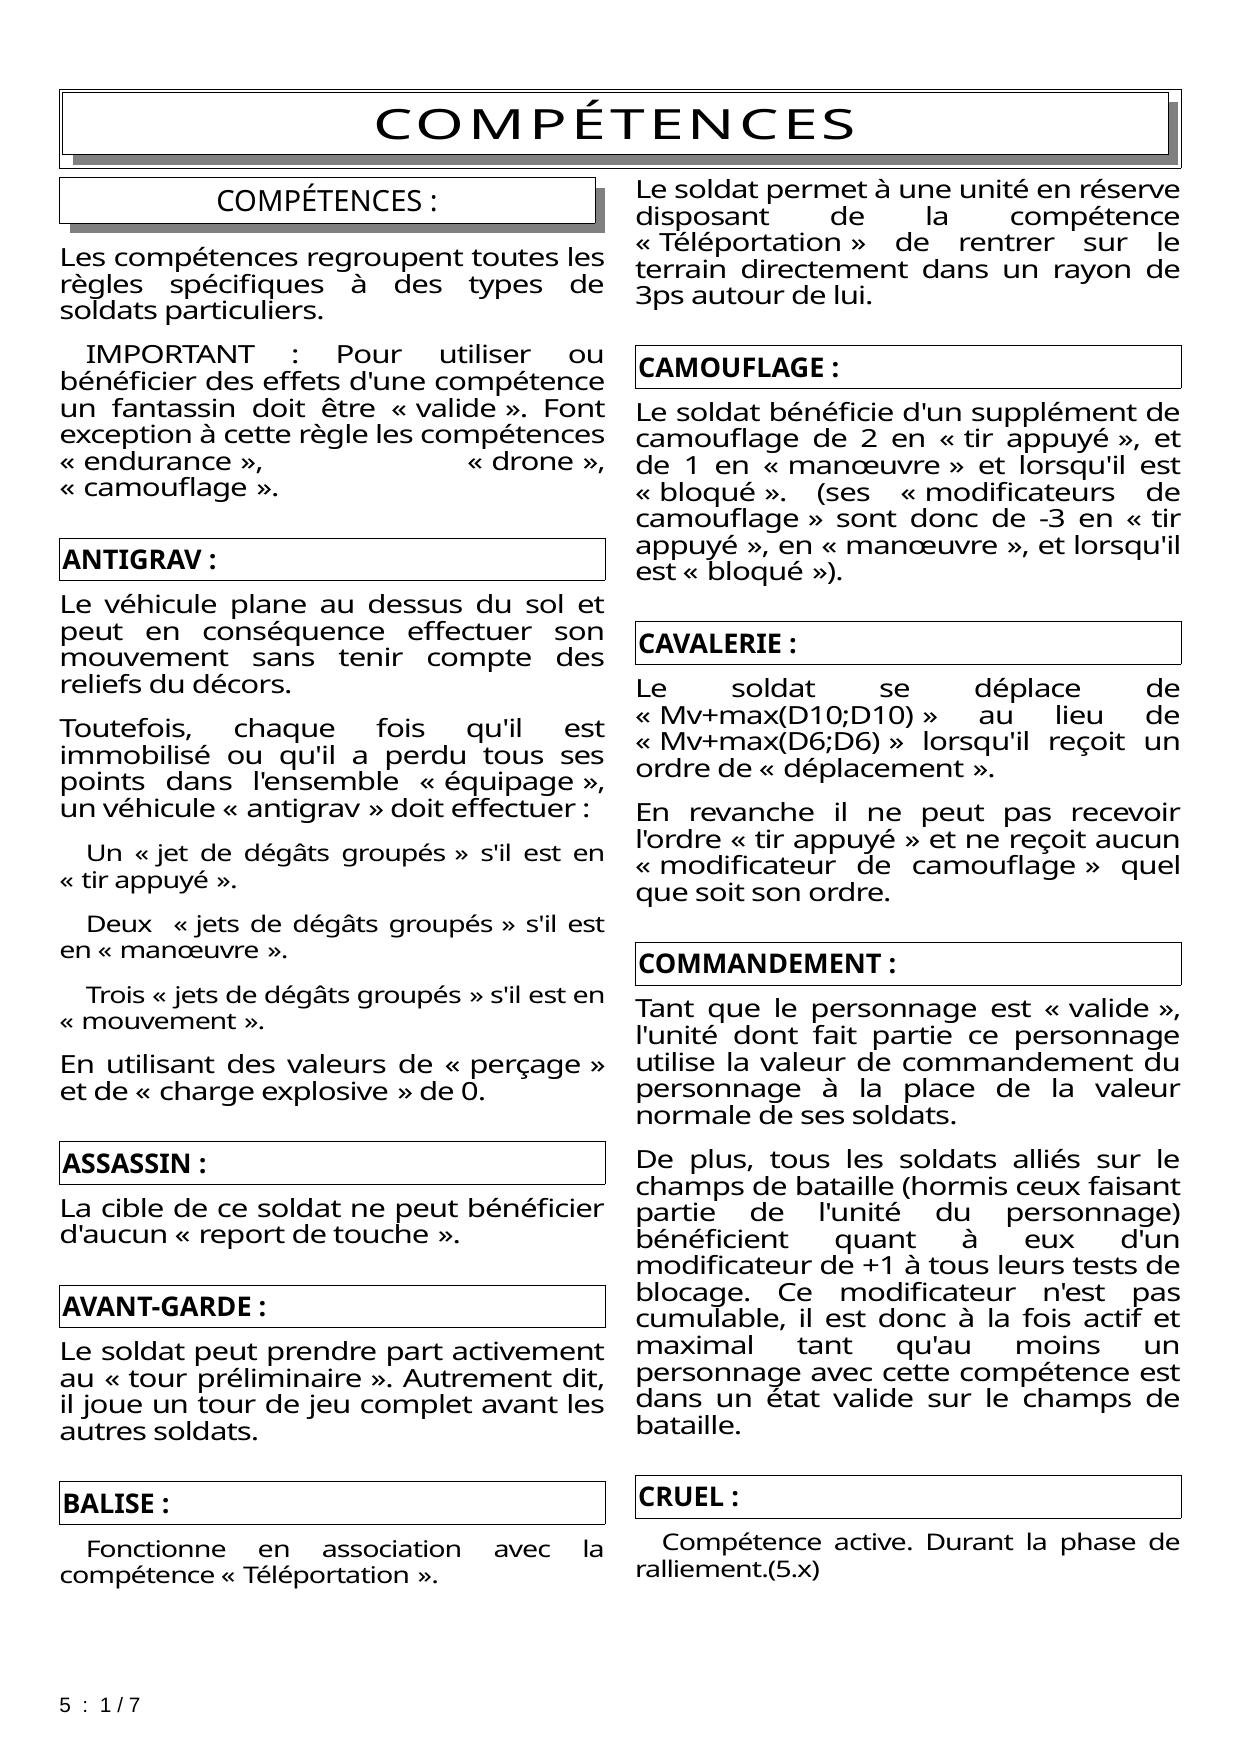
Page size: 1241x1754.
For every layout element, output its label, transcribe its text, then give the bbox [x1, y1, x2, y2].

title Compétences : [60, 178, 595, 223]
text Tant que le personnage est « valide », l'unité dont fait partie ce personnage utilise la valeur de commandement du personnage à la place de la valeur normale de ses soldats. [635, 997, 1181, 1129]
text Fonctionne en association avec la compétence « Téléportation ». [59, 1536, 605, 1589]
title Commandement : [636, 943, 1181, 985]
title CRUEL : [636, 1476, 1181, 1518]
text En revanche il ne peut pas recevoir l'ordre « tir appuyé » et ne reçoit aucun « modificateur de camouflage » quel que soit son ordre. [635, 800, 1181, 906]
text Un « jet de dégâts groupés » s'il est en « tir appuyé ». [59, 840, 605, 893]
text Les compétences regroupent toutes les règles spécifiques à des types de soldats particuliers. [59, 245, 605, 325]
title Assassin : [60, 1142, 605, 1184]
text Le véhicule plane au dessus du sol et peut en conséquence effectuer son mouvement sans tenir compte des reliefs du décors. [59, 592, 605, 698]
title Avant-garde : [60, 1286, 605, 1327]
text Le soldat se déplace de « Mv+max(D10;D10) » au lieu de « Mv+max(D6;D6) » lorsqu'il reçoit un ordre de « déplacement ». [635, 676, 1181, 782]
title Cavalerie : [636, 622, 1181, 664]
text Le soldat permet à une unité en réserve disposant de la compétence « Téléportation » de rentrer sur le terrain directement dans un rayon de 3ps autour de lui. [635, 177, 1181, 310]
text Deux « jets de dégâts groupés » s'il est en « manœuvre ». [59, 911, 605, 964]
title Balise : [60, 1482, 605, 1524]
text Le soldat bénéficie d'un supplément de camouflage de 2 en « tir appuyé », et de 1 en « manœuvre » et lorsqu'il est « bloqué ». (ses « modificateurs de camouflage » sont donc de -3 en « tir appuyé », en « manœuvre », et lorsqu'il est « bloqué »). [635, 400, 1181, 586]
text De plus, tous les soldats alliés sur le champs de bataille (hormis ceux faisant partie de l'unité du personnage) bénéficient quant à eux d'un modificateur de +1 à tous leurs tests de blocage. Ce modificateur n'est pas cumulable, il est donc à la fois actif et maximal tant qu'au moins un personnage avec cette compétence est dans un état valide sur le champs de bataille. [635, 1147, 1181, 1439]
title Antigrav : [60, 539, 605, 580]
text Le soldat peut prendre part activement au « tour préliminaire ». Autrement dit, il joue un tour de jeu complet avant les autres soldats. [59, 1339, 605, 1446]
text Compétence active. Durant la phase de ralliement.(5.x) [635, 1529, 1181, 1583]
text Toutefois, chaque fois qu'il est immobilisé ou qu'il a perdu tous ses points dans l'ensemble « équipage », un véhicule « antigrav » doit effectuer : [59, 716, 605, 822]
text Trois « jets de dégâts groupés » s'il est en « mouvement ». [59, 982, 605, 1035]
text IMPORTANT : Pour utiliser ou bénéficier des effets d'une compétence un fantassin doit être « valide ». Font exception à cette règle les compétences « endurance », « drone », « camouflage ». [59, 343, 605, 502]
text La cible de ce soldat ne peut bénéficier d'aucun « report de touche ». [59, 1196, 605, 1249]
title Camouflage : [636, 346, 1181, 388]
text En utilisant des valeurs de « perçage » et de « charge explosive » de 0. [59, 1053, 605, 1106]
